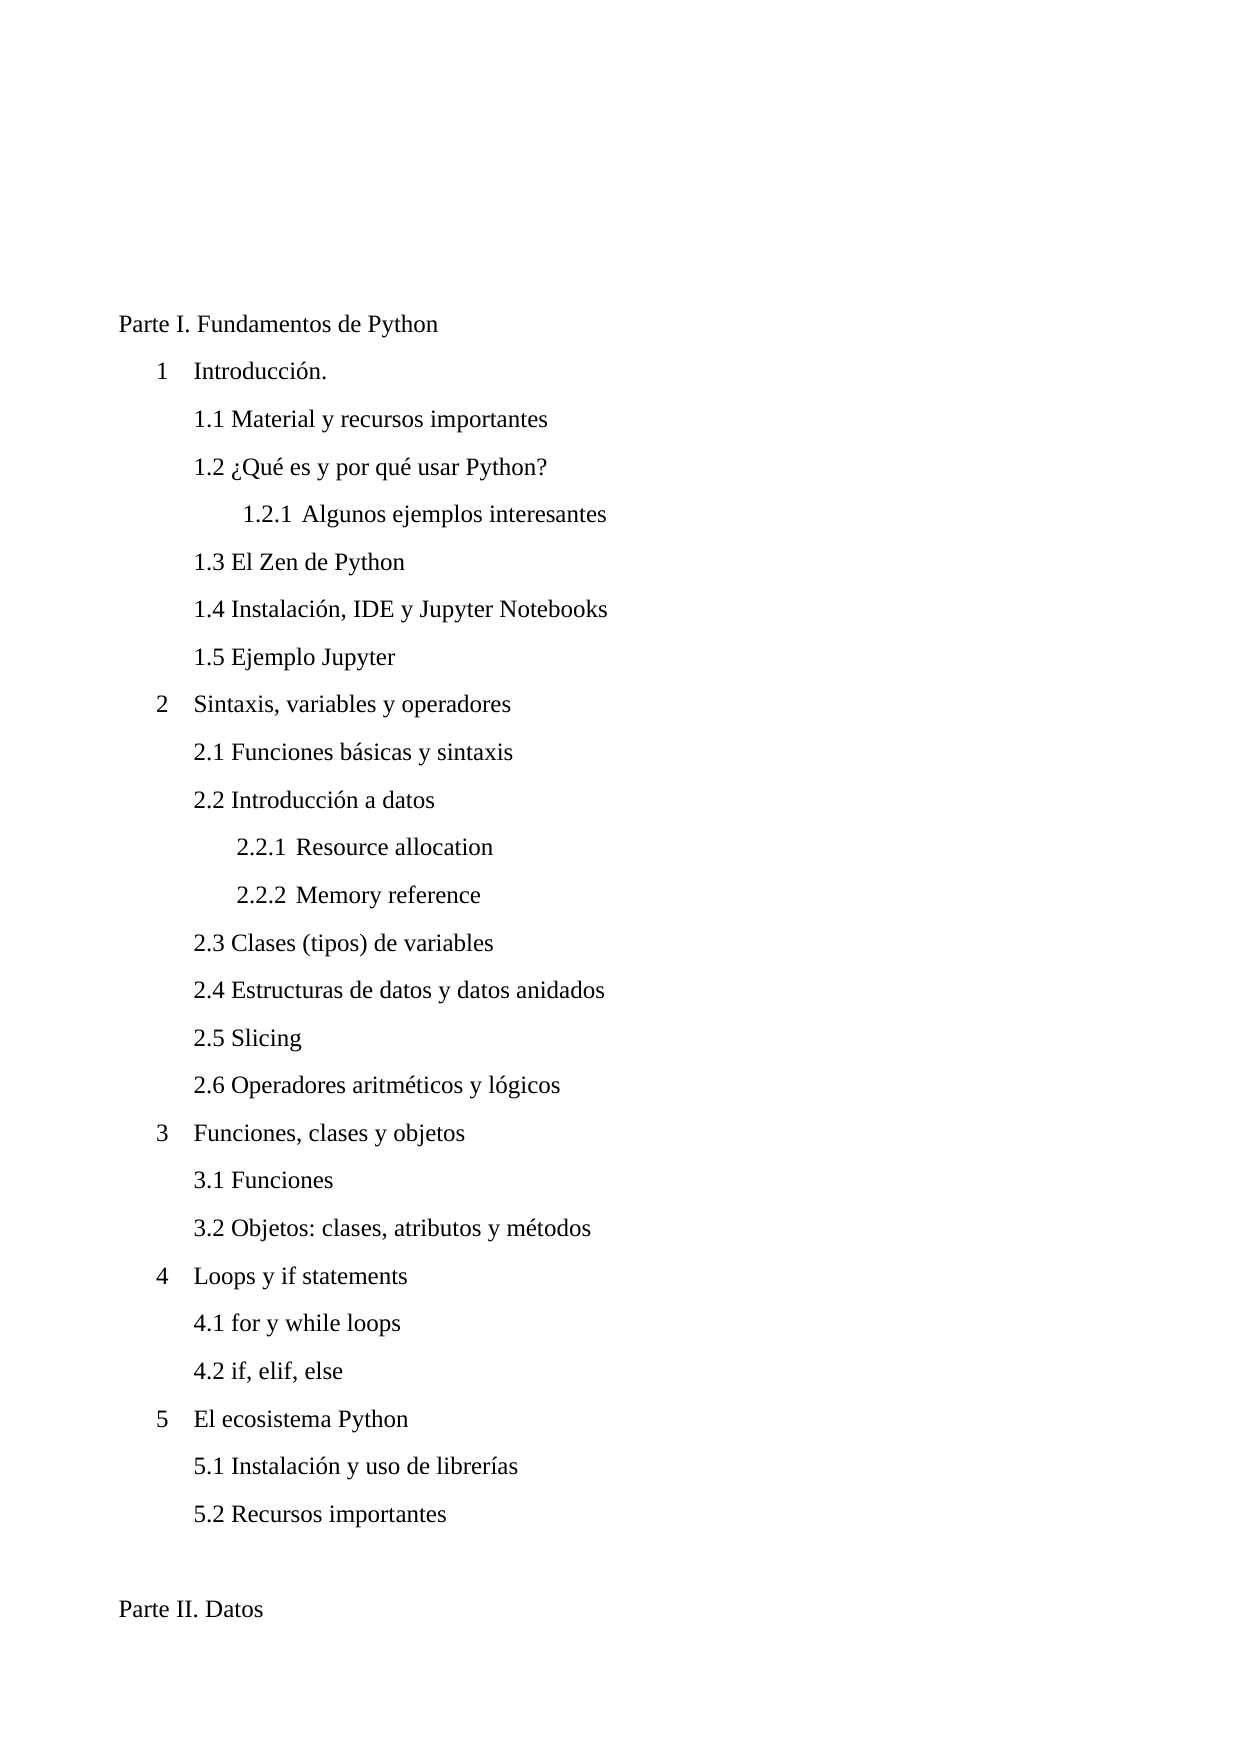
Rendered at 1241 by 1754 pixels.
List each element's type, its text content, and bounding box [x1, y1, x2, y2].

list Clases (tipos) de variables [193, 928, 1122, 956]
list ¿Qué es y por qué usar Python? [193, 452, 1122, 480]
text Parte I. Fundamentos de Python [118, 309, 1122, 337]
list Material y recursos importantes [193, 404, 1122, 433]
list Introducción a datos [193, 785, 1122, 813]
list Instalación, IDE y Jupyter Notebooks [193, 594, 1122, 623]
list Funciones [193, 1166, 1122, 1194]
list Funciones básicas y sintaxis [193, 737, 1122, 766]
list Instalación y uso de librerías [193, 1451, 1122, 1480]
list Resource allocation [236, 832, 1122, 861]
list Loops y if statements [156, 1261, 1122, 1289]
list Operadores aritméticos y lógicos [193, 1070, 1122, 1099]
list Introducción. [156, 356, 1122, 385]
list if, elif, else [193, 1356, 1122, 1385]
list Funciones, clases y objetos [156, 1118, 1122, 1147]
list Ejemplo Jupyter [193, 642, 1122, 671]
list Memory reference [236, 880, 1122, 909]
list El ecosistema Python [156, 1404, 1122, 1432]
list Objetos: clases, atributos y métodos [193, 1213, 1122, 1242]
list Sintaxis, variables y operadores [156, 689, 1122, 718]
list Algunos ejemplos interesantes [242, 499, 1122, 528]
list El Zen de Python [193, 547, 1122, 576]
text Parte II. Datos [118, 1594, 1122, 1623]
list for y while loops [193, 1308, 1122, 1337]
list Slicing [193, 1023, 1122, 1052]
list Estructuras de datos y datos anidados [193, 975, 1122, 1004]
list Recursos importantes [193, 1499, 1122, 1528]
